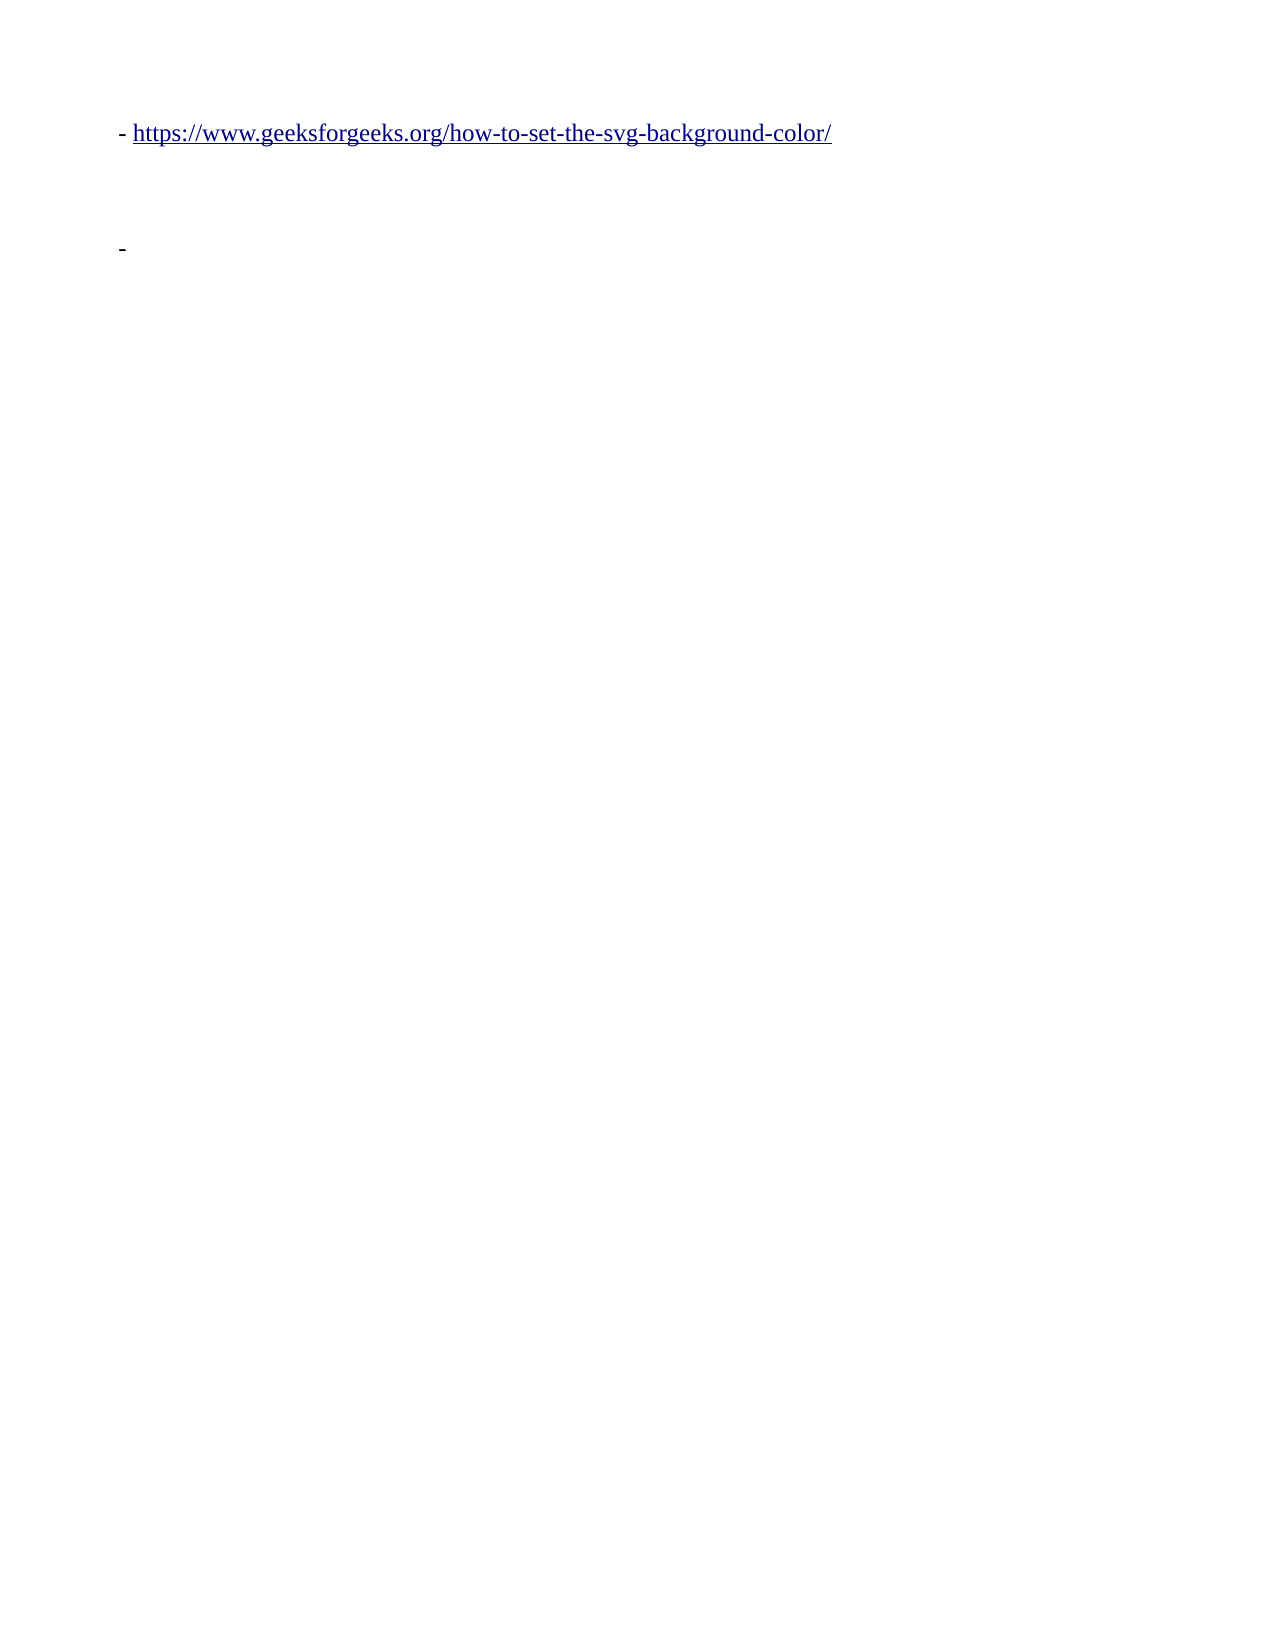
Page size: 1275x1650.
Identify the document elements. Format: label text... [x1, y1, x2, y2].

text - [118, 233, 1157, 262]
text - https://www.geeksforgeeks.org/how-to-set-the-svg-background-color/ [118, 118, 1157, 147]
